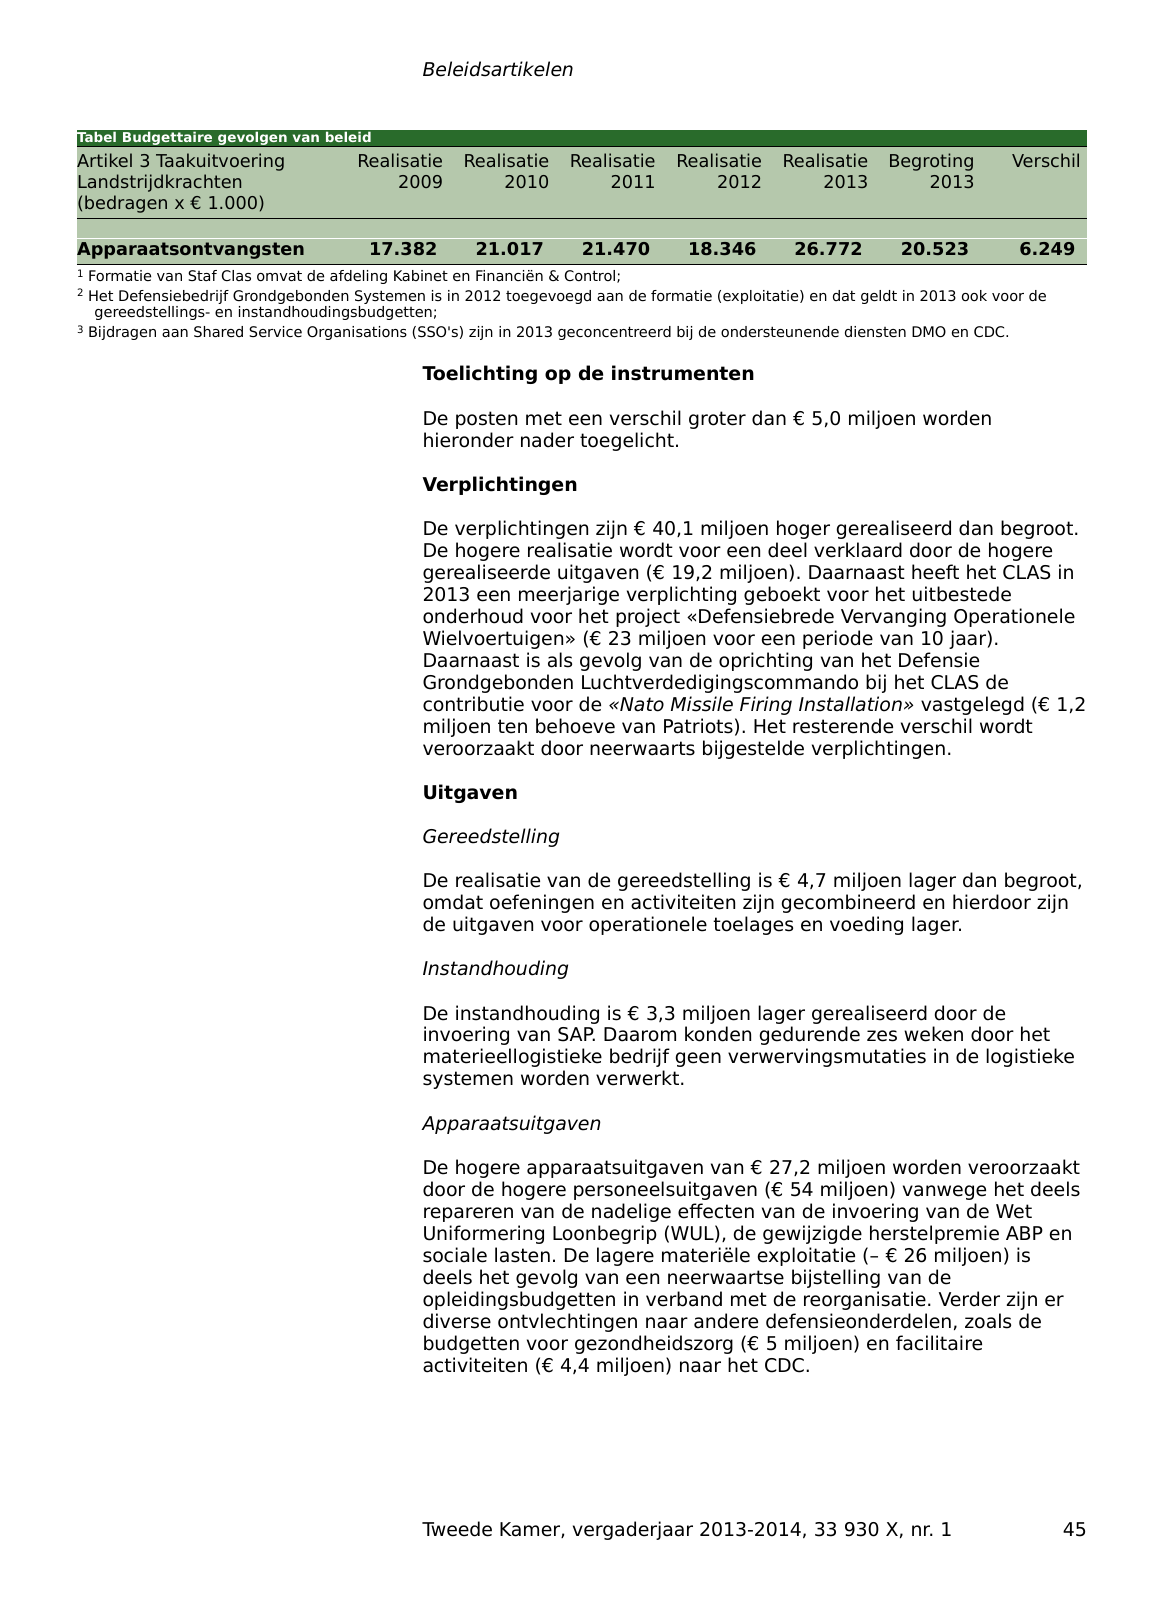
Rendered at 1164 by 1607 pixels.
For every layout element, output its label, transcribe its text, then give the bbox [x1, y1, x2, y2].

text De verplichtingen zijn € 40,1 miljoen hoger gerealiseerd dan begroot. De hogere realisatie wordt voor een deel verklaard door de hogere gerealiseerde uitgaven (€ 19,2 miljoen). Daarnaast heeft het CLAS in 2013 een meerjarige verplichting geboekt voor het uitbestede onderhoud voor het project «Defensiebrede Vervanging Operationele Wielvoertuigen» (€ 23 miljoen voor een periode van 10 jaar). Daarnaast is als gevolg van de oprichting van het Defensie Grondgebonden Luchtverdedigingscommando bij het CLAS de contributie voor de «Nato Missile Firing Installation» vastgelegd (€ 1,2 miljoen ten behoeve van Patriots). Het resterende verschil wordt veroorzaakt door neerwaarts bijgestelde verplichtingen. [422, 518, 1087, 759]
table_cell 21.017 [449, 239, 555, 264]
table_cell 18.346 [661, 239, 768, 264]
subtitle Verplichtingen [422, 474, 1087, 496]
table_cell [555, 219, 661, 238]
table_cell Apparaatsontvangsten [77, 239, 342, 264]
text De realisatie van de gereedstelling is € 4,7 miljoen lager dan begroot, omdat oefeningen en activiteiten zijn gecombineerd en hierdoor zijn de uitgaven voor operationele toelages en voeding lager. [422, 870, 1087, 936]
table_cell 26.772 [768, 239, 874, 264]
table_cell Realisatie 2009 [343, 147, 449, 218]
table_cell 21.470 [555, 239, 661, 264]
subtitle Toelichting op de instrumenten [422, 363, 1087, 385]
table_cell [874, 219, 980, 238]
table_cell [449, 219, 555, 238]
table_cell 20.523 [874, 239, 980, 264]
table_cell [77, 219, 342, 238]
subtitle Instandhouding [422, 958, 1087, 980]
table_header Tabel Budgettaire gevolgen van beleid [77, 130, 1087, 146]
table_cell Realisatie 2011 [555, 147, 661, 218]
table_cell Begroting 2013 [874, 147, 980, 218]
table_cell [661, 219, 768, 238]
subtitle Uitgaven [422, 782, 1087, 804]
text De hogere apparaatsuitgaven van € 27,2 miljoen worden veroorzaakt door de hogere personeelsuitgaven (€ 54 miljoen) vanwege het deels repareren van de nadelige effecten van de invoering van de Wet Uniformering Loonbegrip (WUL), de gewijzigde herstelpremie ABP en sociale lasten. De lagere materiële exploitatie (– € 26 miljoen) is deels het gevolg van een neerwaartse bijstelling van de opleidingsbudgetten in verband met de reorganisatie. Verder zijn er diverse ontvlechtingen naar andere defensieonderdelen, zoals de budgetten voor gezondheidszorg (€ 5 miljoen) en facilitaire activiteiten (€ 4,4 miljoen) naar het CDC. [422, 1157, 1087, 1376]
table_cell Verschil [980, 147, 1087, 218]
table_cell [768, 219, 874, 238]
subtitle Gereedstelling [422, 826, 1087, 848]
table_cell 6.249 [980, 239, 1087, 264]
table_cell Realisatie 2010 [449, 147, 555, 218]
text De posten met een verschil groter dan € 5,0 miljoen worden hieronder nader toegelicht. [422, 407, 1087, 451]
table_cell 1 Formatie van Staf Clas omvat de afdeling Kabinet en Financiën & Control; 2 Het Defensiebedrijf Grondgebonden Systemen is in 2012 toegevoegd aan de formatie (exploitatie) en dat geldt in 2013 ook voor de gereedstellings- en instandhoudingsbudgetten; 3 Bijdragen aan Shared Service Organisations (SSO's) zijn in 2013 geconcentreerd bij de ondersteunende diensten DMO en CDC. [77, 265, 1087, 341]
table_cell Artikel 3 Taakuitvoering Landstrijdkrachten (bedragen x € 1.000) [77, 147, 342, 218]
text De instandhouding is € 3,3 miljoen lager gerealiseerd door de invoering van SAP. Daarom konden gedurende zes weken door het materieellogistieke bedrijf geen verwervingsmutaties in de logistieke systemen worden verwerkt. [422, 1002, 1087, 1090]
subtitle Apparaatsuitgaven [422, 1112, 1087, 1134]
table_cell Realisatie 2013 [768, 147, 874, 218]
table_cell [343, 219, 449, 238]
table_cell Realisatie 2012 [661, 147, 768, 218]
table_cell [980, 219, 1087, 238]
table_cell 17.382 [343, 239, 449, 264]
